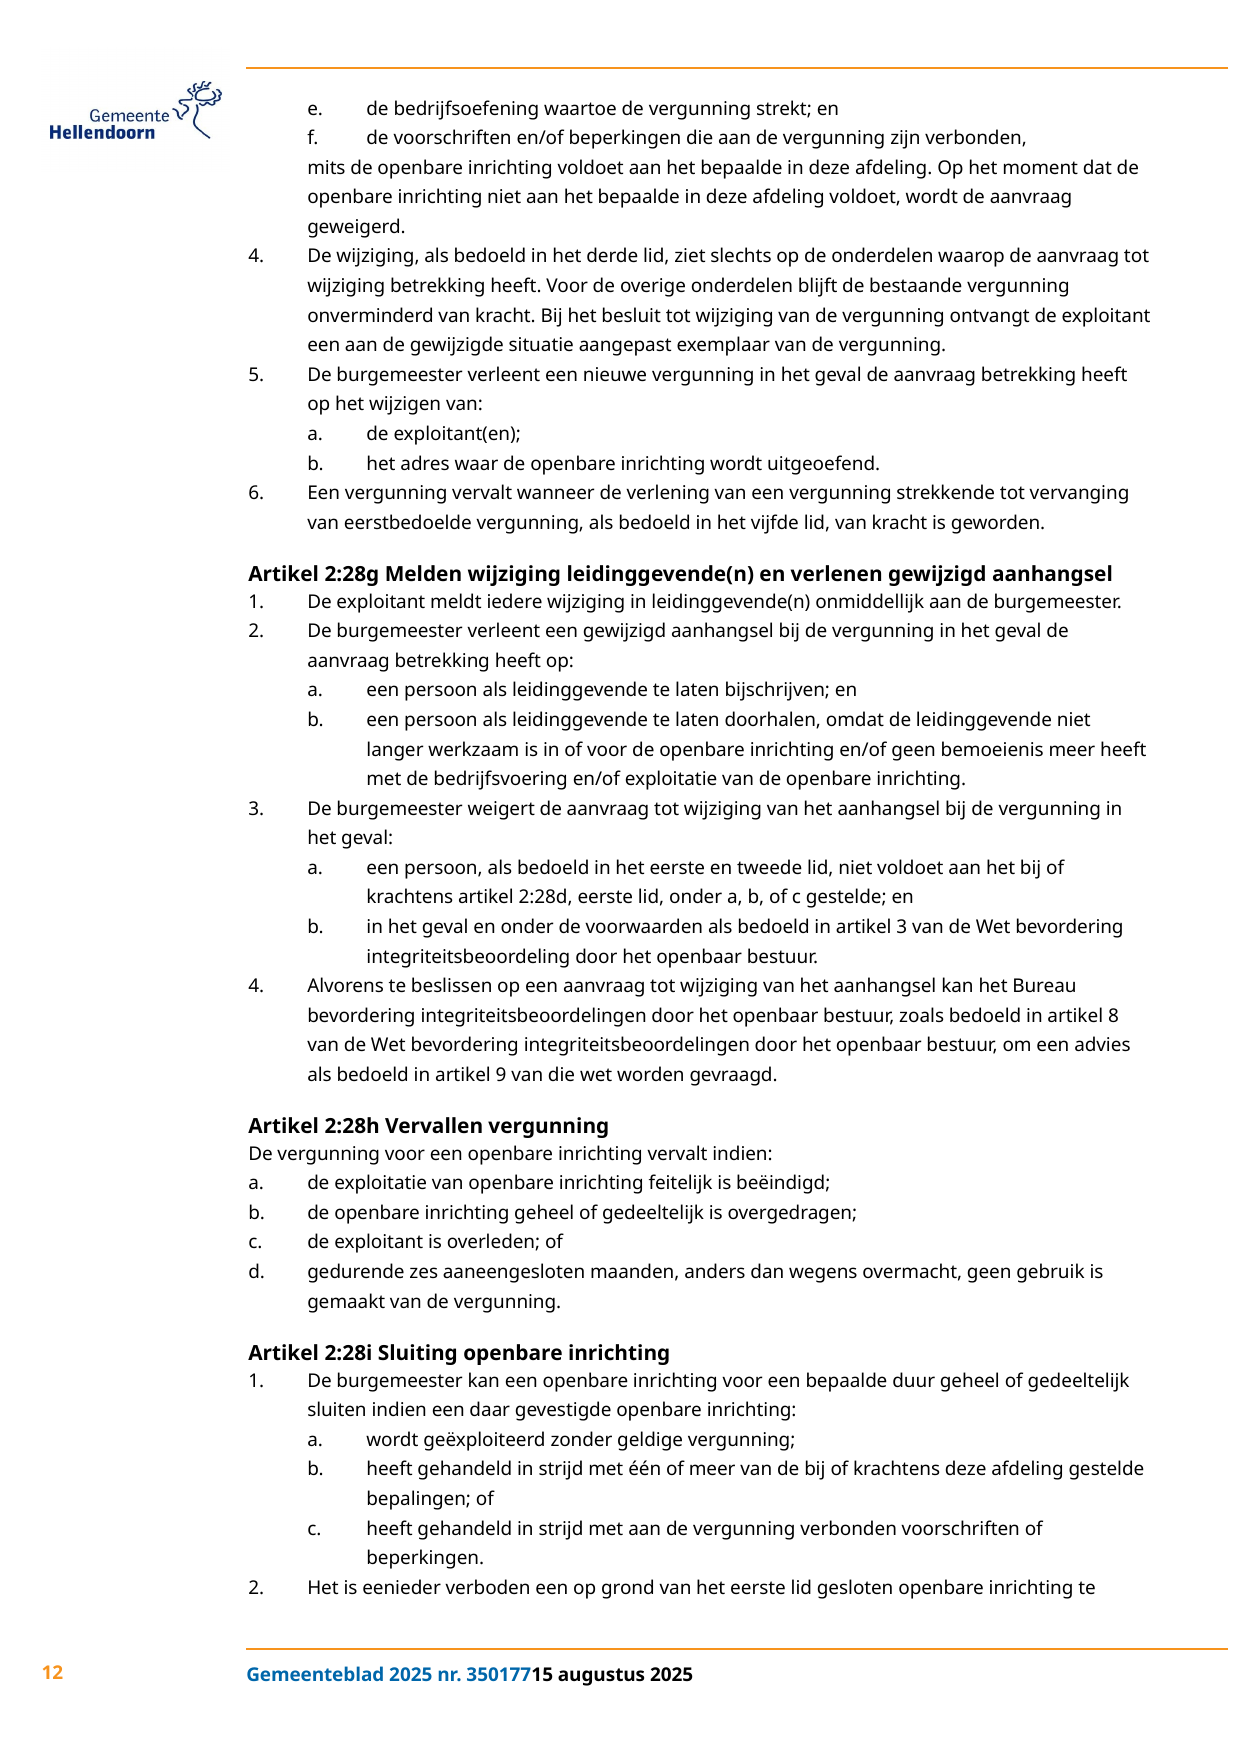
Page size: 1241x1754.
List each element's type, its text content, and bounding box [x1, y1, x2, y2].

list De burgemeester weigert de aanvraag tot wijziging van het aanhangsel bij de vergunning in het geval: [248, 795, 1152, 850]
list gedurende zes aaneengesloten maanden, anders dan wegens overmacht, geen gebruik is gemaakt van de vergunning. [248, 1258, 1152, 1314]
list De burgemeester verleent een gewijzigd aanhangsel bij de vergunning in het geval de aanvraag betrekking heeft op: [248, 617, 1152, 673]
text Artikel 2:28g Melden wijziging leidinggevende(n) en verlenen gewijzigd aanhangsel [248, 559, 1152, 588]
list Een vergunning vervalt wanneer de verlening van een vergunning strekkende tot vervanging van eerstbedoelde vergunning, als bedoeld in het vijfde lid, van kracht is geworden. [248, 479, 1152, 535]
list Alvorens te beslissen op een aanvraag tot wijziging van het aanhangsel kan het Bureau bevordering integriteitsbeoordelingen door het openbaar bestuur, zoals bedoeld in artikel 8 van de Wet bevordering integriteitsbeoordelingen door het openbaar bestuur, om een advies als bedoeld in artikel 9 van die wet worden gevraagd. [248, 972, 1152, 1087]
list De burgemeester verleent een nieuwe vergunning in het geval de aanvraag betrekking heeft op het wijzigen van: [248, 361, 1152, 416]
list de exploitatie van openbare inrichting feitelijk is beëindigd; [248, 1169, 1152, 1195]
list de openbare inrichting geheel of gedeeltelijk is overgedragen; [248, 1199, 1152, 1225]
list de exploitant(en); [307, 420, 1152, 446]
list De exploitant meldt iedere wijziging in leidinggevende(n) onmiddellijk aan de burgemeester. [248, 588, 1152, 613]
text De vergunning voor een openbare inrichting vervalt indien: [248, 1140, 1152, 1166]
list een persoon als leidinggevende te laten doorhalen, omdat de leidinggevende niet langer werkzaam is in of voor de openbare inrichting en/of geen bemoeienis meer heeft met de bedrijfsvoering en/of exploitatie van de openbare inrichting. [307, 706, 1152, 791]
list De burgemeester kan een openbare inrichting voor een bepaalde duur geheel of gedeeltelijk sluiten indien een daar gevestigde openbare inrichting: [248, 1367, 1152, 1422]
list mits de openbare inrichting voldoet aan het bepaalde in deze afdeling. Op het moment dat de openbare inrichting niet aan het bepaalde in deze afdeling voldoet, wordt de aanvraag geweigerd. [248, 154, 1152, 239]
list Het is eenieder verboden een op grond van het eerste lid gesloten openbare inrichting te [248, 1574, 1152, 1599]
list heeft gehandeld in strijd met één of meer van de bij of krachtens deze afdeling gestelde bepalingen; of [307, 1456, 1152, 1511]
text Artikel 2:28i Sluiting openbare inrichting [248, 1338, 1152, 1367]
list heeft gehandeld in strijd met aan de vergunning verbonden voorschriften of beperkingen. [307, 1515, 1152, 1570]
list een persoon als leidinggevende te laten bijschrijven; en [307, 677, 1152, 702]
list de bedrijfsoefening waartoe de vergunning strekt; en [307, 95, 1152, 121]
list wordt geëxploiteerd zonder geldige vergunning; [307, 1426, 1152, 1452]
list de exploitant is overleden; of [248, 1229, 1152, 1254]
text Artikel 2:28h Vervallen vergunning [248, 1112, 1152, 1140]
list de voorschriften en/of beperkingen die aan de vergunning zijn verbonden, [307, 124, 1152, 150]
list in het geval en onder de voorwaarden als bedoeld in artikel 3 van de Wet bevordering integriteitsbeoordeling door het openbaar bestuur. [307, 913, 1152, 968]
picture [41, 47, 231, 172]
list De wijziging, als bedoeld in het derde lid, ziet slechts op de onderdelen waarop de aanvraag tot wijziging betrekking heeft. Voor de overige onderdelen blijft de bestaande vergunning onverminderd van kracht. Bij het besluit tot wijziging van de vergunning ontvangt de exploitant een aan de gewijzigde situatie aangepast exemplaar van de vergunning. [248, 243, 1152, 357]
list een persoon, als bedoeld in het eerste en tweede lid, niet voldoet aan het bij of krachtens artikel 2:28d, eerste lid, onder a, b, of c gestelde; en [307, 854, 1152, 909]
list het adres waar de openbare inrichting wordt uitgeoefend. [307, 450, 1152, 476]
